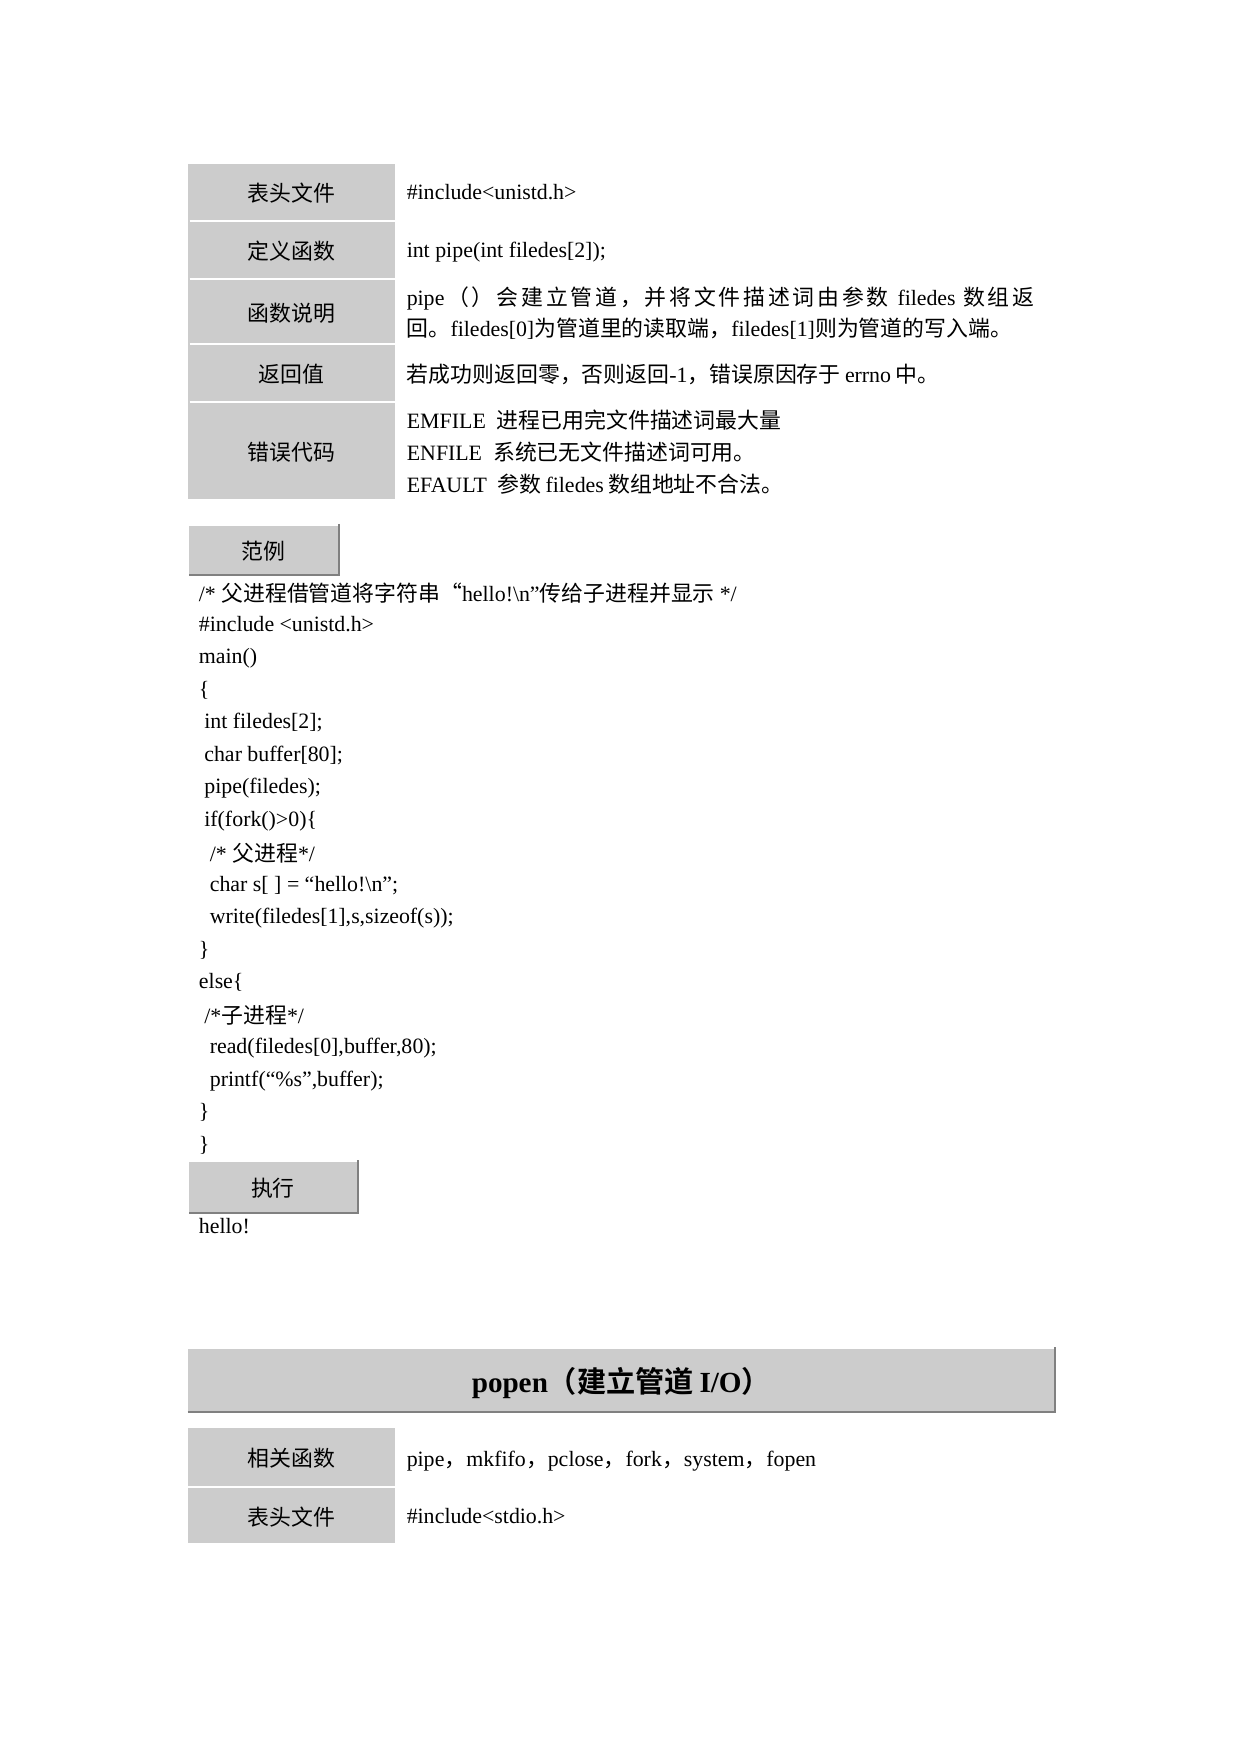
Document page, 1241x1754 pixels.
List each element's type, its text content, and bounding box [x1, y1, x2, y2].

table_cell #include<unistd.h> [395, 162, 1055, 220]
table_cell [188, 1413, 1055, 1428]
table_cell [340, 524, 1055, 574]
table_cell 定义函数 [188, 220, 395, 278]
table_cell 表头文件 [188, 1488, 395, 1543]
table_cell pipe（）会建立管道，并将文件描述词由参数filedes数组返回。filedes[0]为管道里的读取端，filedes[1]则为管道的写入端。 [395, 278, 1055, 343]
table_cell #include<stdio.h> [395, 1486, 1055, 1543]
table_cell 执行 [189, 1162, 357, 1212]
table_cell 返回值 [188, 343, 395, 401]
table_cell 相关函数 [188, 1428, 395, 1486]
table_cell [188, 500, 1055, 524]
table_cell /* 父进程借管道将字符串“hello!\n”传给子进程并显示 */ #include <unistd.h> main() { int filedes[2]; char buffer[80]; pipe(filedes); if(fork()>0){ /* 父进程*/ char s[ ] = “hello!\n”; write(filedes[1],s,sizeof(s)); } else{ /*子进程*/ read(filedes[0],buffer,80); printf(“%s”,buffer); } } [188, 574, 1055, 1160]
table_cell 错误代码 [188, 401, 395, 499]
table_cell 范例 [189, 526, 338, 574]
table_header popen（建立管道I/O） [188, 1349, 1054, 1411]
table_cell EMFILE 进程已用完文件描述词最大量 ENFILE 系统已无文件描述词可用。 EFAULT 参数filedes数组地址不合法。 [395, 401, 1055, 499]
table_cell 表头文件 [188, 164, 395, 220]
table_cell int pipe(int filedes[2]); [395, 220, 1055, 278]
table_cell hello! [188, 1212, 1055, 1282]
table_cell [359, 1160, 1055, 1212]
table_cell 若成功则返回零，否则返回-1，错误原因存于errno中。 [395, 343, 1055, 401]
table_cell pipe，mkfifo，pclose，fork，system，fopen [395, 1428, 1055, 1486]
table_cell 函数说明 [188, 278, 395, 343]
